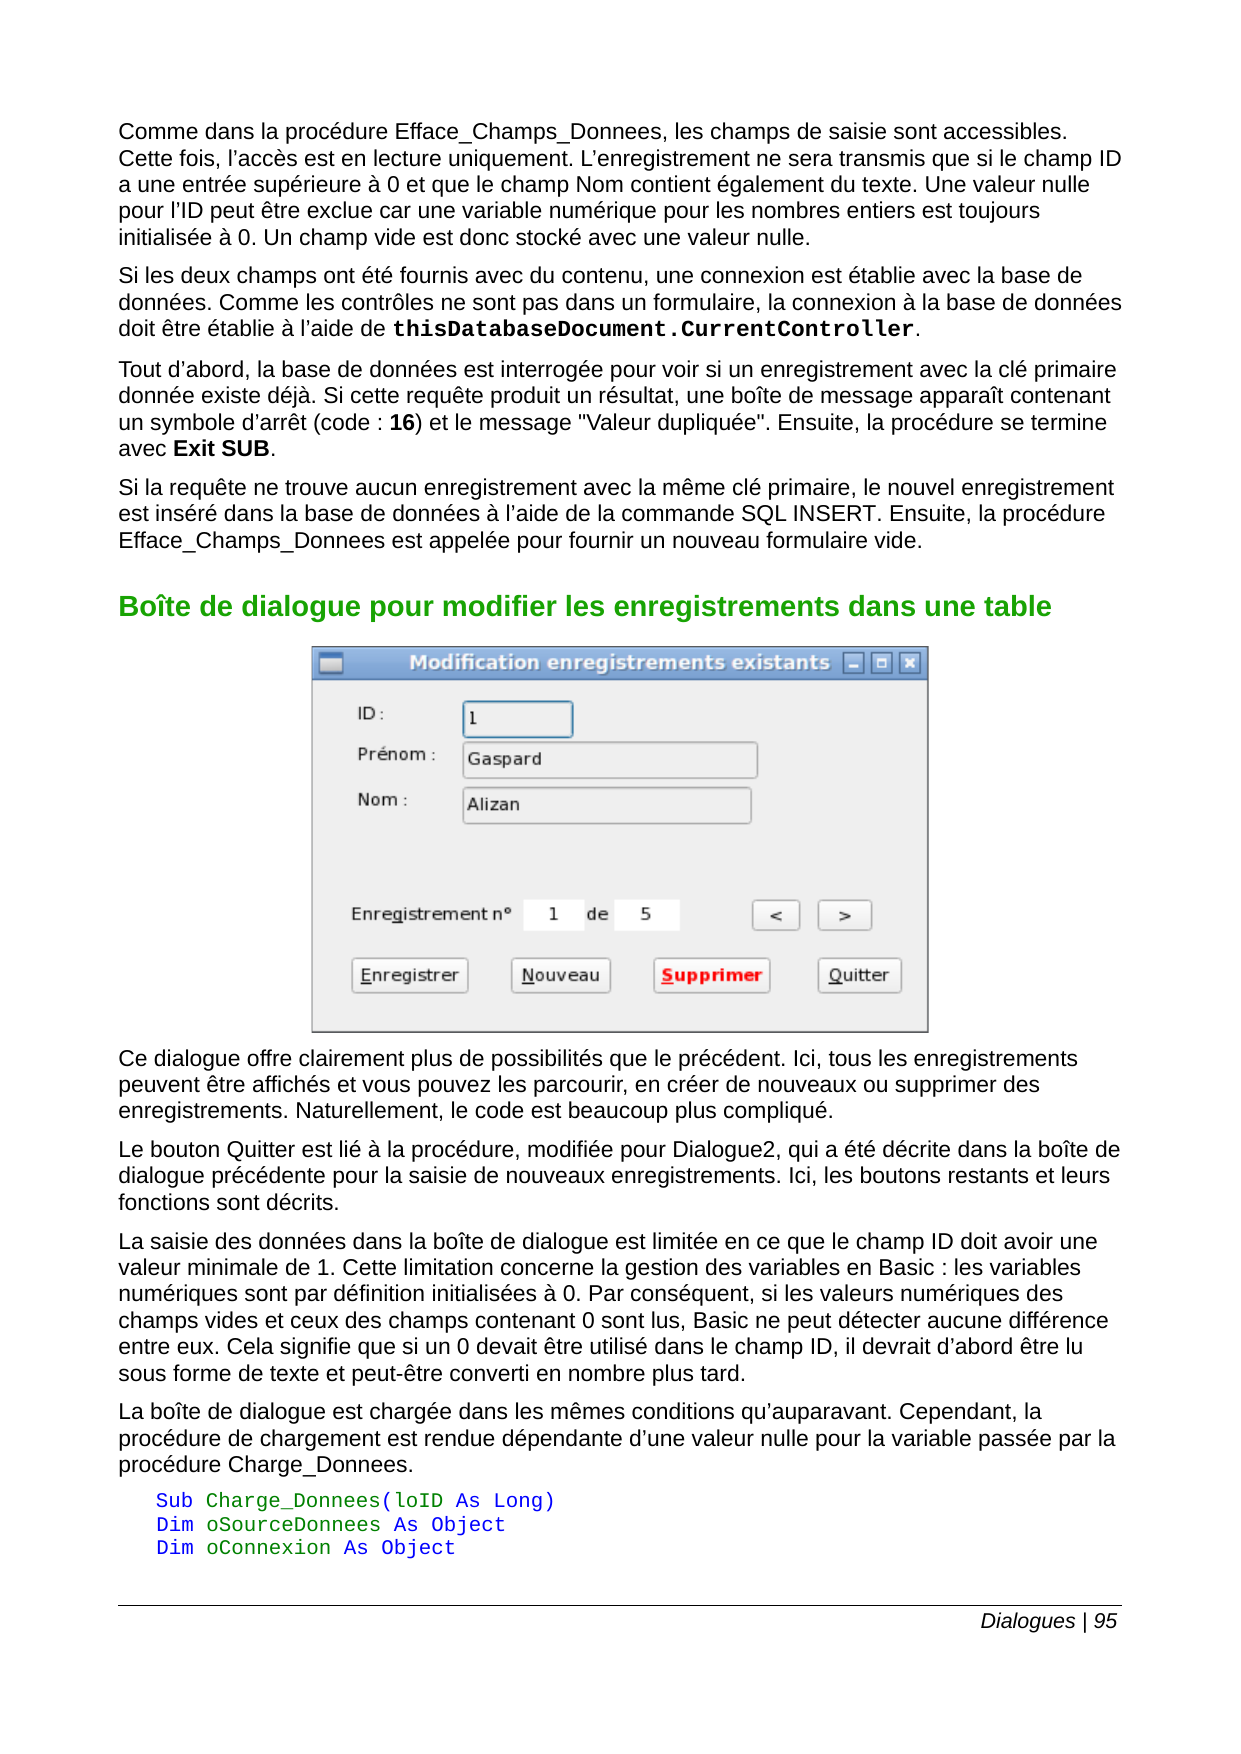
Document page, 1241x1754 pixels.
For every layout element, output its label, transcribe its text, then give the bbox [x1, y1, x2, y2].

text Sub Charge_Donnees(loID As Long) [156, 1490, 1122, 1513]
text Tout d’abord, la base de données est interrogée pour voir si un enregistrement avec la clé primaire donnée existe déjà. Si cette requête produit un résultat, une boîte de message apparaît contenant un symbole d’arrêt (code : 16) et le message "Valeur dupliquée". Ensuite, la procédure se termine avec Exit SUB. [118, 356, 1122, 461]
text Dim oSourceDonnees As Object [156, 1513, 1122, 1537]
text Le bouton Quitter est lié à la procédure, modifiée pour Dialogue2, qui a été décrite dans la boîte de dialogue précédente pour la saisie de nouveaux enregistrements. Ici, les boutons restants et leurs fonctions sont décrits. [118, 1136, 1122, 1215]
text La saisie des données dans la boîte de dialogue est limitée en ce que le champ ID doit avoir une valeur minimale de 1. Cette limitation concerne la gestion des variables en Basic : les variables numériques sont par définition initialisées à 0. Par conséquent, si les valeurs numériques des champs vides et ceux des champs contenant 0 sont lus, Basic ne peut détecter aucune différence entre eux. Cela signifie que si un 0 devait être utilisé dans le champ ID, il devrait d’abord être lu sous forme de texte et peut-être converti en nombre plus tard. [118, 1228, 1122, 1386]
text Ce dialogue offre clairement plus de possibilités que le précédent. Ici, tous les enregistrements peuvent être affichés et vous pouvez les parcourir, en créer de nouveaux ou supprimer des enregistrements. Naturellement, le code est beaucoup plus compliqué. [118, 1044, 1122, 1124]
text La boîte de dialogue est chargée dans les mêmes conditions qu’auparavant. Cependant, la procédure de chargement est rendue dépendante d’une valeur nulle pour la variable passée par la procédure Charge_Donnees. [118, 1398, 1122, 1477]
picture [311, 646, 929, 1033]
subtitle Boîte de dialogue pour modifier les enregistrements dans une table [118, 589, 1122, 623]
text Dim oConnexion As Object [156, 1537, 1122, 1561]
text Si la requête ne trouve aucun enregistrement avec la même clé primaire, le nouvel enregistrement est inséré dans la base de données à l’aide de la commande SQL INSERT. Ensuite, la procédure Efface_Champs_Donnees est appelée pour fournir un nouveau formulaire vide. [118, 474, 1122, 553]
text Si les deux champs ont été fournis avec du contenu, une connexion est établie avec la base de données. Comme les contrôles ne sont pas dans un formulaire, la connexion à la base de données doit être établie à l’aide de thisDatabaseDocument.CurrentController. [118, 262, 1122, 343]
text Comme dans la procédure Efface_Champs_Donnees, les champs de saisie sont accessibles. Cette fois, l’accès est en lecture uniquement. L’enregistrement ne sera transmis que si le champ ID a une entrée supérieure à 0 et que le champ Nom contient également du texte. Une valeur nulle pour l’ID peut être exclue car une variable numérique pour les nombres entiers est toujours initialisée à 0. Un champ vide est donc stocké avec une valeur nulle. [118, 118, 1122, 250]
